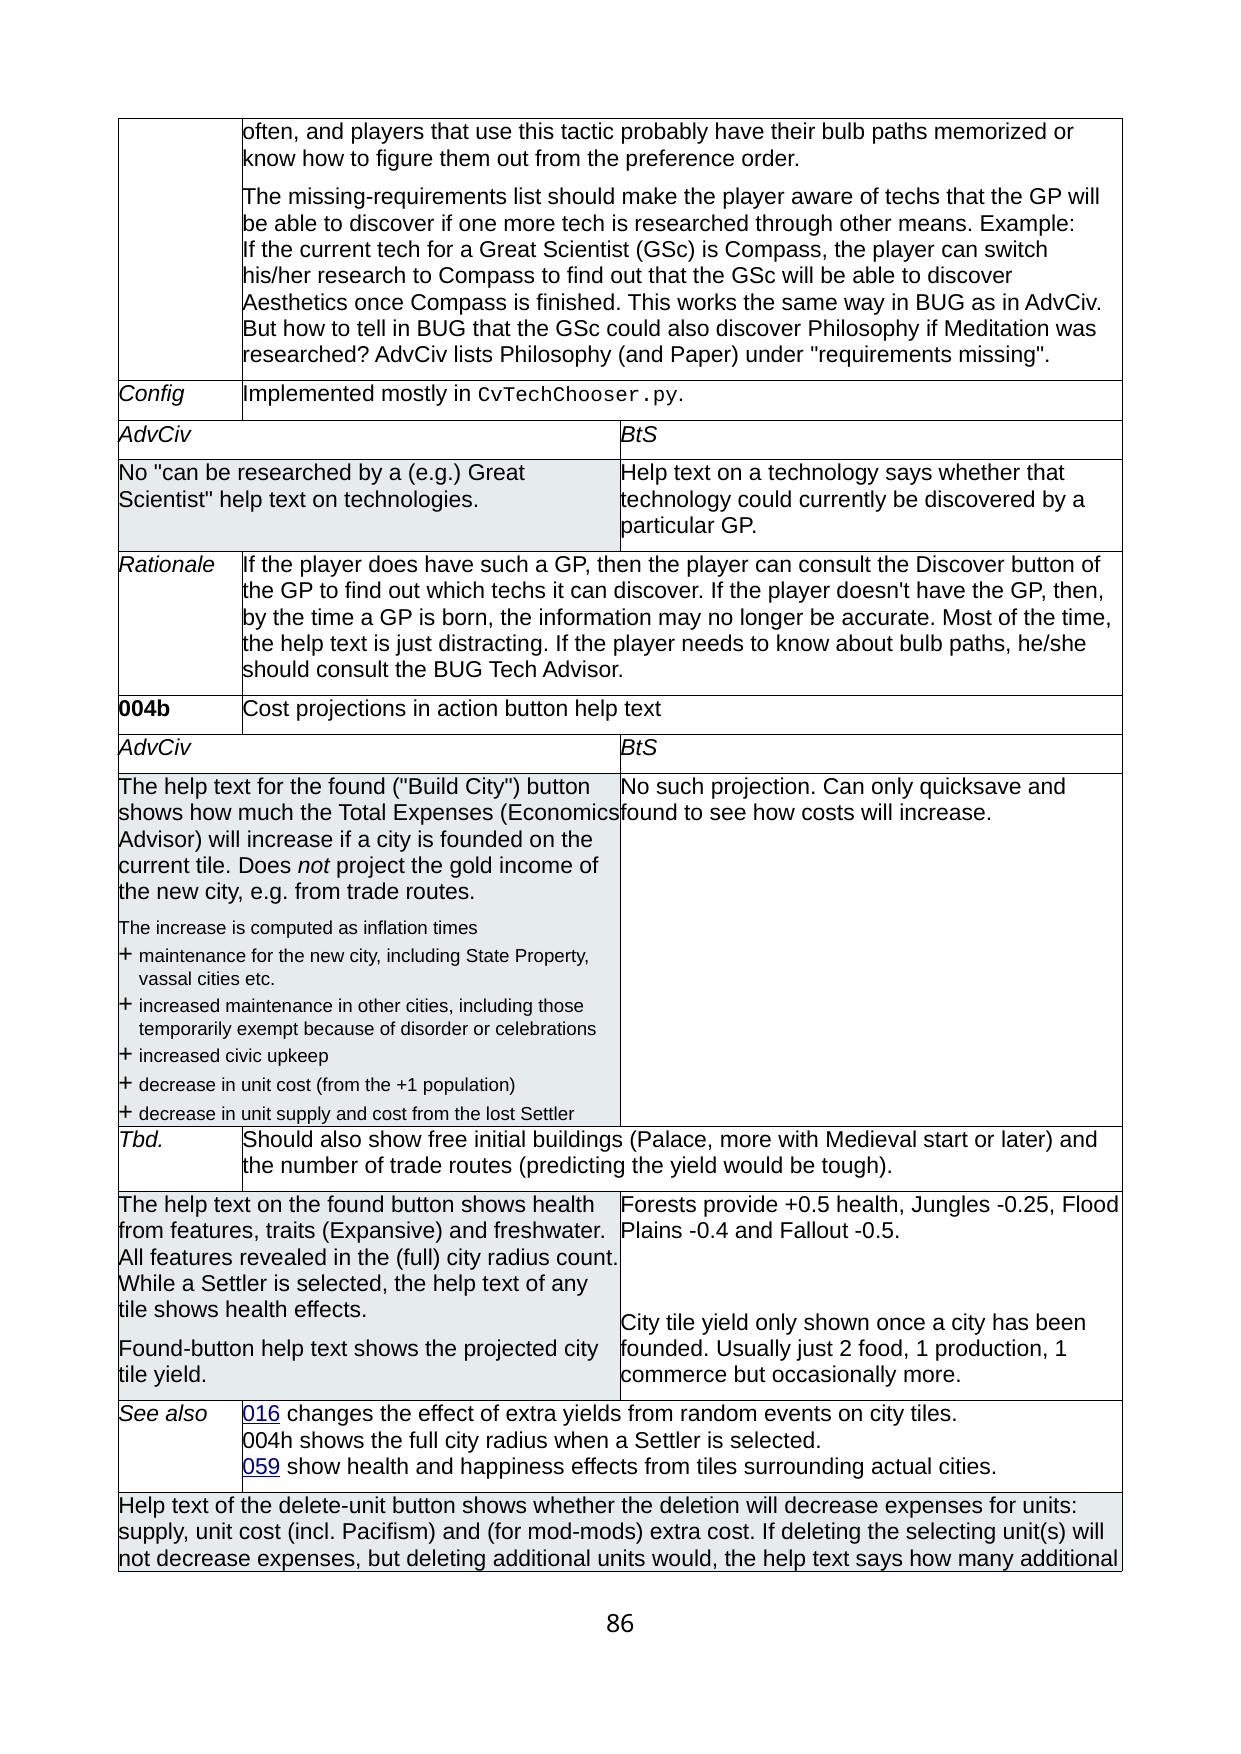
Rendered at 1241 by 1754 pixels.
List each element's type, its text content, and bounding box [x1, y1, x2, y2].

table_cell 016 changes the effect of extra yields from random events on city tiles. 004h shows the full city radius when a Settler is selected. 059 show health and happiness effects from tiles surrounding actual cities. [243, 1401, 1122, 1492]
table_cell No "can be researched by a (e.g.) Great Scientist" help text on technologies. [119, 460, 620, 551]
table_cell Help text of the delete-unit button shows whether the deletion will decrease expenses for units: supply, unit cost (incl. Pacifism) and (for mod-mods) extra cost. If deleting the selecting unit(s) will not decrease expenses, but deleting additional units would, the help text says how many additional [119, 1493, 1122, 1571]
table_cell [119, 119, 242, 380]
table_cell BtS [621, 735, 1122, 773]
table_cell Help text on a technology says whether that technology could currently be discovered by a particular GP. [621, 460, 1122, 551]
table_cell No such projection. Can only quicksave and found to see how costs will increase. [621, 774, 1122, 1126]
table_cell Tbd. [119, 1127, 242, 1191]
table_cell The help text on the found button shows health from features, traits (Expansive) and freshwater. All features revealed in the (full) city radius count. While a Settler is selected, the help text of any tile shows health effects. Found-button help text shows the projected city tile yield. [119, 1192, 620, 1400]
table_cell If the player does have such a GP, then the player can consult the Discover button of the GP to find out which techs it can discover. If the player doesn't have the GP, then, by the time a GP is born, the information may no longer be accurate. Most of the time, the help text is just distracting. If the player needs to know about bulb paths, he/she should consult the BUG Tech Advisor. [243, 552, 1122, 695]
table_cell AdvCiv [119, 421, 620, 459]
table_cell The help text for the found ("Build City") button shows how much the Total Expenses (Economics Advisor) will increase if a city is founded on the current tile. Does not project the gold income of the new city, e.g. from trade routes. The increase is computed as inflation times maintenance for the new city, including State Property, vassal cities etc. increased maintenance in other cities, including those temporarily exempt because of disorder or celebrations increased civic upkeep decrease in unit cost (from the +1 population) decrease in unit supply and cost from the lost Settler [119, 774, 620, 1126]
table_cell Forests provide +0.5 health, Jungles -0.25, Flood Plains -0.4 and Fallout -0.5. City tile yield only shown once a city has been founded. Usually just 2 food, 1 production, 1 commerce but occasionally more. [621, 1192, 1122, 1400]
table_cell BtS [621, 421, 1122, 459]
table_cell AdvCiv [119, 735, 620, 773]
table_cell See also [119, 1401, 242, 1492]
table_cell Config [119, 381, 242, 420]
table_cell Cost projections in action button help text [243, 696, 1122, 734]
table_cell often, and players that use this tactic probably have their bulb paths memorized or know how to figure them out from the preference order. The missing-requirements list should make the player aware of techs that the GP will be able to discover if one more tech is researched through other means. Example: If the current tech for a Great Scientist (GSc) is Compass, the player can switch his/her research to Compass to find out that the GSc will be able to discover Aesthetics once Compass is finished. This works the same way in BUG as in AdvCiv. But how to tell in BUG that the GSc could also discover Philosophy if Meditation was researched? AdvCiv lists Philosophy (and Paper) under "requirements missing". [243, 119, 1122, 380]
table_cell 004b [119, 696, 242, 734]
table_cell Implemented mostly in CvTechChooser.py. [243, 381, 1122, 420]
table_cell Rationale [119, 552, 242, 695]
table_cell Should also show free initial buildings (Palace, more with Medieval start or later) and the number of trade routes (predicting the yield would be tough). [243, 1127, 1122, 1191]
